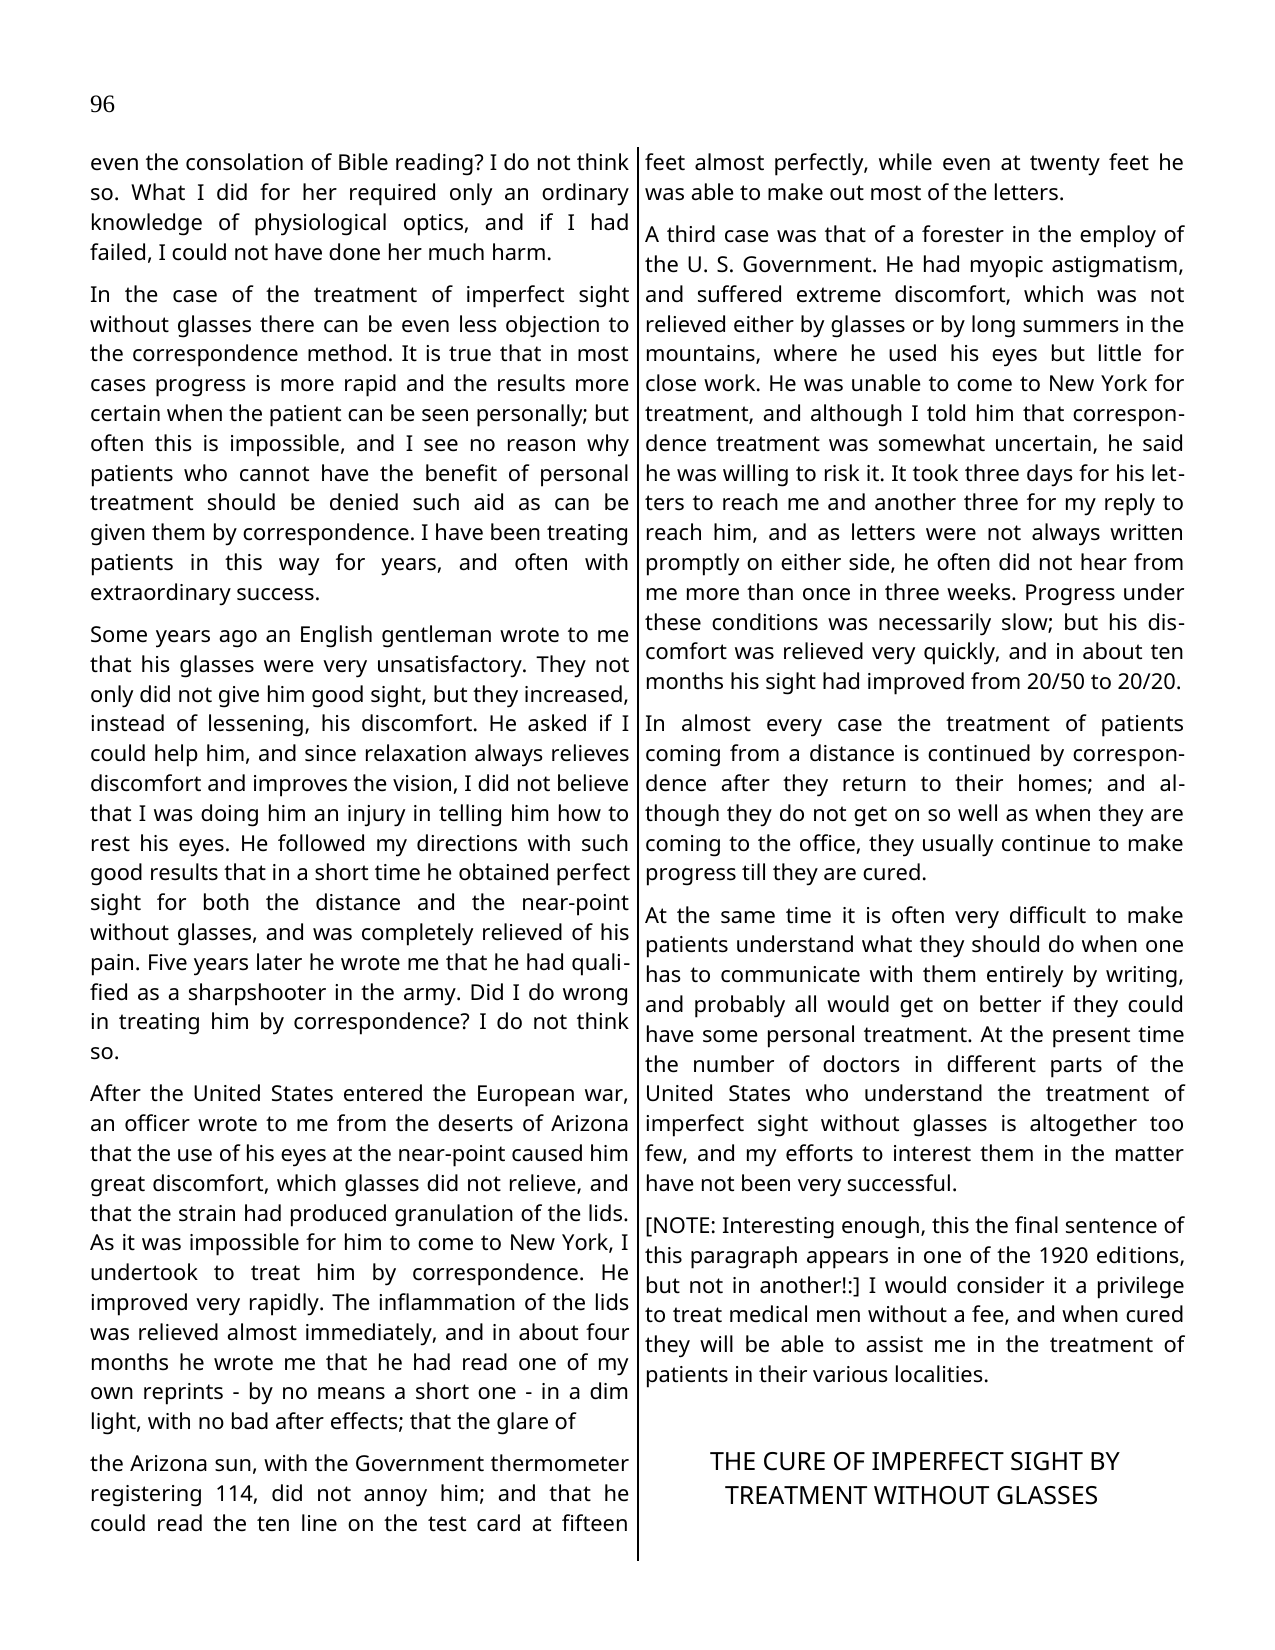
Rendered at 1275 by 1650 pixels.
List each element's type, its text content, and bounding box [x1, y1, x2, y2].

text Some years ago an English gentleman wrote to me that his glasses were very unsatisfactory. They not only did not give him good sight, but they increased, instead of lessening, his discomfort. He asked if I could help him, and since relaxation always relieves discomfort and improves the vision, I did not believe that I was doing him an injury in telling him how to rest his eyes. He followed my directions with such good results that in a short time he obtained per­fect sight for both the distance and the near-point without glasses, and was completely relieved of his pain. Five years later he wrote me that he had quali­fied as a sharpshooter in the army. Did I do wrong in treating him by correspondence? I do not think so. [90, 619, 630, 1066]
text THE CURE OF IMPERFECT SIGHT BY TREATMENT WITHOUT GLASSES [645, 1444, 1185, 1512]
text At the same time it is often very difficult to make patients understand what they should do when one has to communicate with them entirely by writing, and probably all would get on better if they could have some personal treatment. At the present time the number of doctors in different parts of the United States who understand the treatment of imperfect sight without glasses is altogether too few, and my efforts to interest them in the matter have not been very successful. [645, 900, 1185, 1198]
text In almost every case the treatment of patients coming from a distance is continued by corres­pon­dence after they return to their homes; and al­though they do not get on so well as when they are coming to the office, they usually continue to make progress till they are cured. [645, 708, 1185, 887]
text A third case was that of a forester in the employ of the U. S. Government. He had myopic astigmatism, and suffered extreme discomfort, which was not relieved either by glasses or by long summers in the mountains, where he used his eyes but little for close work. He was unable to come to New York for treatment, and although I told him that correspon­dence treatment was somewhat uncertain, he said he was willing to risk it. It took three days for his let­ters to reach me and another three for my reply to reach him, and as letters were not always written promptly on either side, he often did not hear from me more than once in three weeks. Progress under these conditions was necessarily slow; but his dis­com­fort was relieved very quickly, and in about ten months his sight had improved from 20/50 to 20/20. [645, 219, 1185, 696]
text even the consolation of Bible reading? I do not think so. What I did for her required only an ordinary knowledge of physiological optics, and if I had failed, I could not have done her much harm. [90, 147, 630, 266]
text After the United States entered the European war, an officer wrote to me from the deserts of Arizona that the use of his eyes at the near-point caused him great discomfort, which glasses did not relieve, and that the strain had produced granulation of the lids. As it was impossible for him to come to New York, I undertook to treat him by correspondence. He improved very rapidly. The inflammation of the lids was relieved almost immediately, and in about four months he wrote me that he had read one of my own reprints - by no means a short one - in a dim light, with no bad after effects; that the glare of [90, 1078, 630, 1436]
text [NOTE: Interesting enough, this the final sentence of this paragraph appears in one of the 1920 edi­tions, but not in another!:] I would consider it a privilege to treat medical men without a fee, and when cured they will be able to assist me in the treatment of patients in their various localities. [645, 1210, 1185, 1389]
text In the case of the treatment of imperfect sight without glasses there can be even less objection to the correspondence method. It is true that in most cases progress is more rapid and the results more certain when the patient can be seen personally; but often this is impossible, and I see no reason why patients who cannot have the benefit of personal treatment should be denied such aid as can be given them by correspondence. I have been treating pa­tients in this way for years, and often with extraor­dinary success. [90, 279, 630, 607]
text feet almost perfectly, while even at twenty feet he was able to make out most of the letters. [645, 147, 1185, 207]
text the Arizona sun, with the Government thermometer registering 114, did not annoy him; and that he could read the ten line on the test card at fifteen [90, 1448, 630, 1538]
